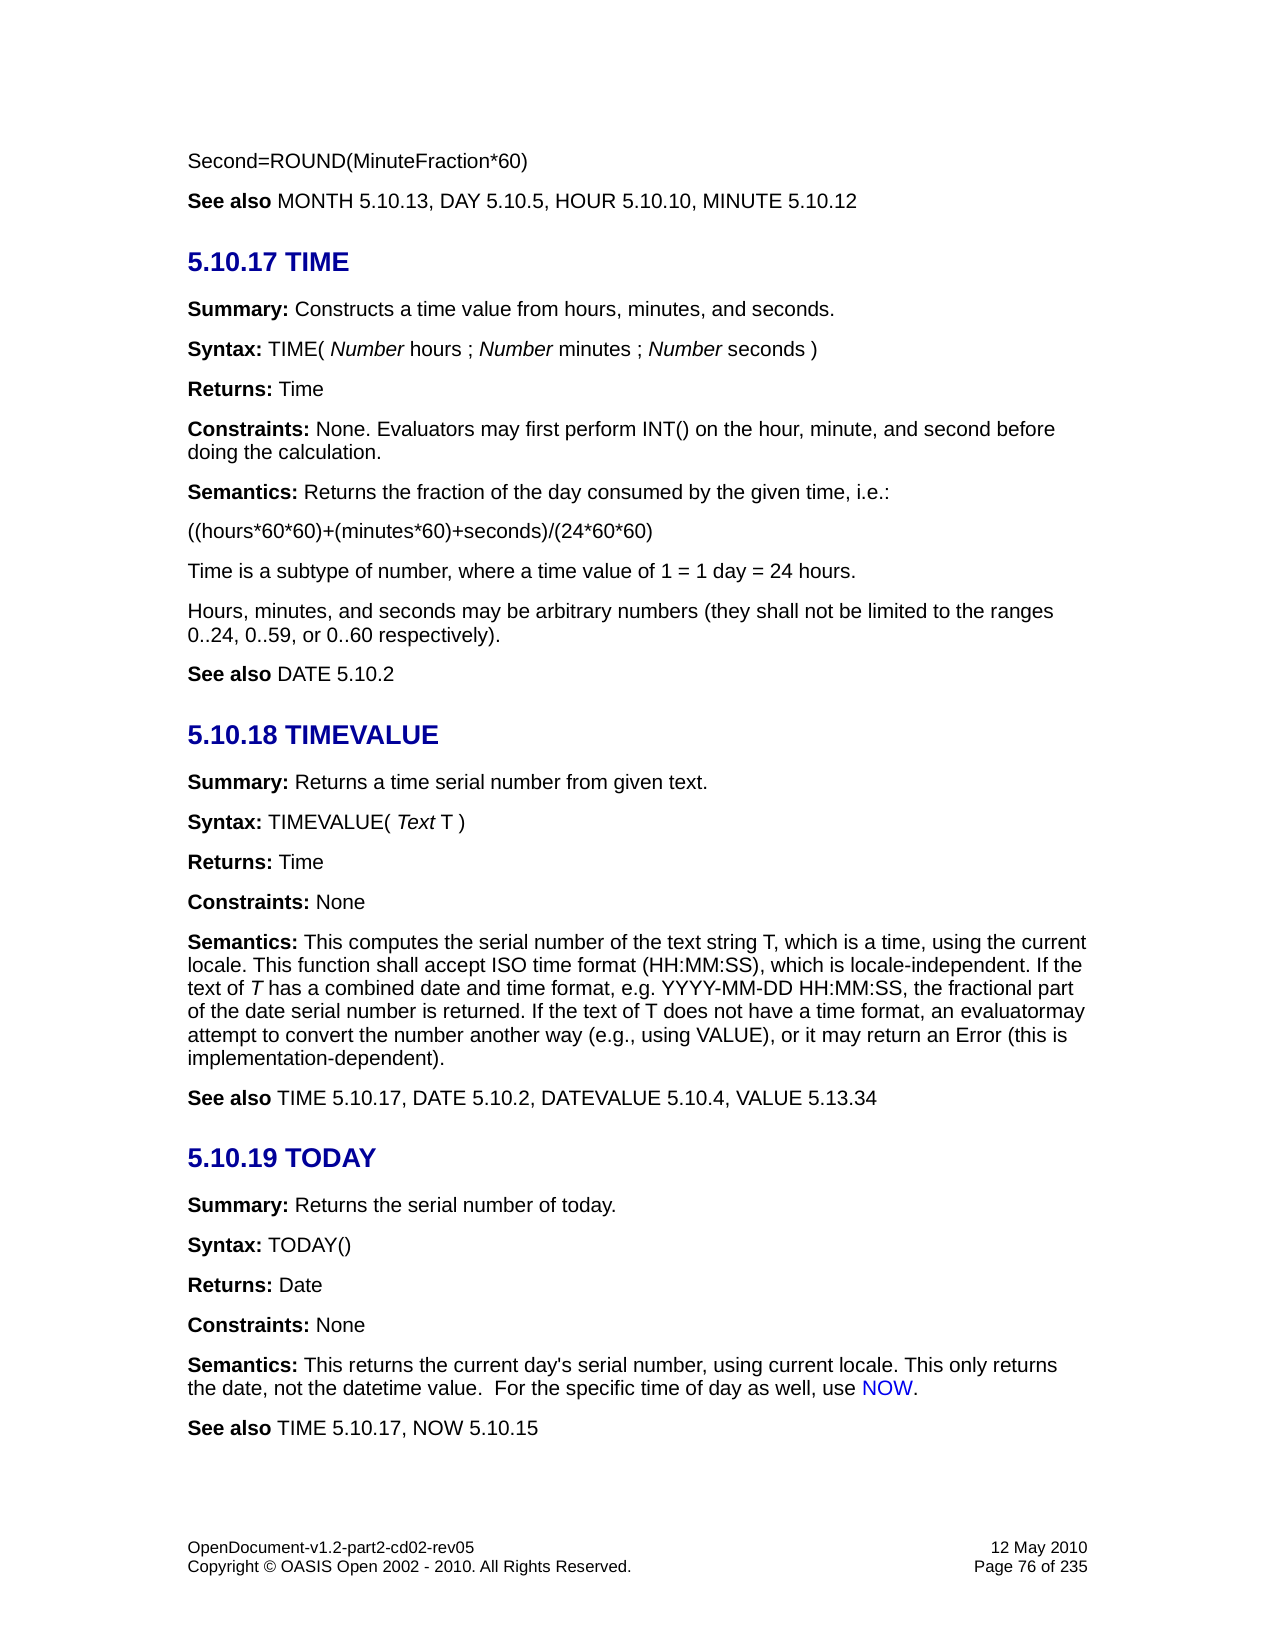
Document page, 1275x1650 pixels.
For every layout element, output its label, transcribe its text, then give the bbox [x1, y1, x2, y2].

text See also DATE 5.10.2 [187, 663, 1088, 686]
text Returns: Date [187, 1274, 1088, 1297]
text Time is a subtype of number, where a time value of 1 = 1 day = 24 hours. [187, 560, 1088, 583]
text Hours, minutes, and seconds may be arbitrary numbers (they shall not be limited to the ranges 0..24, 0..59, or 0..60 respectively). [187, 600, 1088, 646]
text Summary: Returns the serial number of today. [187, 1194, 1088, 1217]
text ((hours*60*60)+(minutes*60)+seconds)/(24*60*60) [187, 520, 1088, 543]
subtitle TIMEVALUE [187, 720, 1088, 750]
text Constraints: None [187, 1314, 1088, 1337]
text Constraints: None [187, 890, 1088, 914]
text Semantics: Returns the fraction of the day consumed by the given time, i.e.: [187, 480, 1088, 503]
subtitle TIME [187, 246, 1088, 277]
text Summary: Constructs a time value from hours, minutes, and seconds. [187, 297, 1088, 321]
subtitle TODAY [187, 1143, 1088, 1173]
text See also MONTH 5.10.13, DAY 5.10.5, HOUR 5.10.10, MINUTE 5.10.12 [187, 190, 1088, 213]
text Syntax: TIME( Number hours ; Number minutes ; Number seconds ) [187, 337, 1088, 361]
text Syntax: TIMEVALUE( Text T ) [187, 811, 1088, 834]
text Returns: Time [187, 851, 1088, 874]
text Returns: Time [187, 377, 1088, 401]
text Constraints: None. Evaluators may first perform INT() on the hour, minute, and second before doing the calculation. [187, 417, 1088, 464]
text See also TIME 5.10.17, NOW 5.10.15 [187, 1417, 1088, 1440]
text Summary: Returns a time serial number from given text. [187, 771, 1088, 794]
text Semantics: This computes the serial number of the text string T, which is a time, using the current locale. This function shall accept ISO time format (HH:MM:SS), which is locale-independent. If the text of T has a combined date and time format, e.g. YYYY-MM-DD HH:MM:SS, the fractional part of the date serial number is returned. If the text of T does not have a time format, an evaluatormay attempt to convert the number another way (e.g., using VALUE), or it may return an Error (this is implementation-dependent). [187, 930, 1088, 1070]
text Syntax: TODAY() [187, 1234, 1088, 1257]
text See also TIME 5.10.17, DATE 5.10.2, DATEVALUE 5.10.4, VALUE 5.13.34 [187, 1086, 1088, 1109]
text Semantics: This returns the current day's serial number, using current locale. This only returns the date, not the datetime value. For the specific time of day as well, use NOW. [187, 1353, 1088, 1400]
text Second=ROUND(MinuteFraction*60) [187, 150, 1088, 173]
